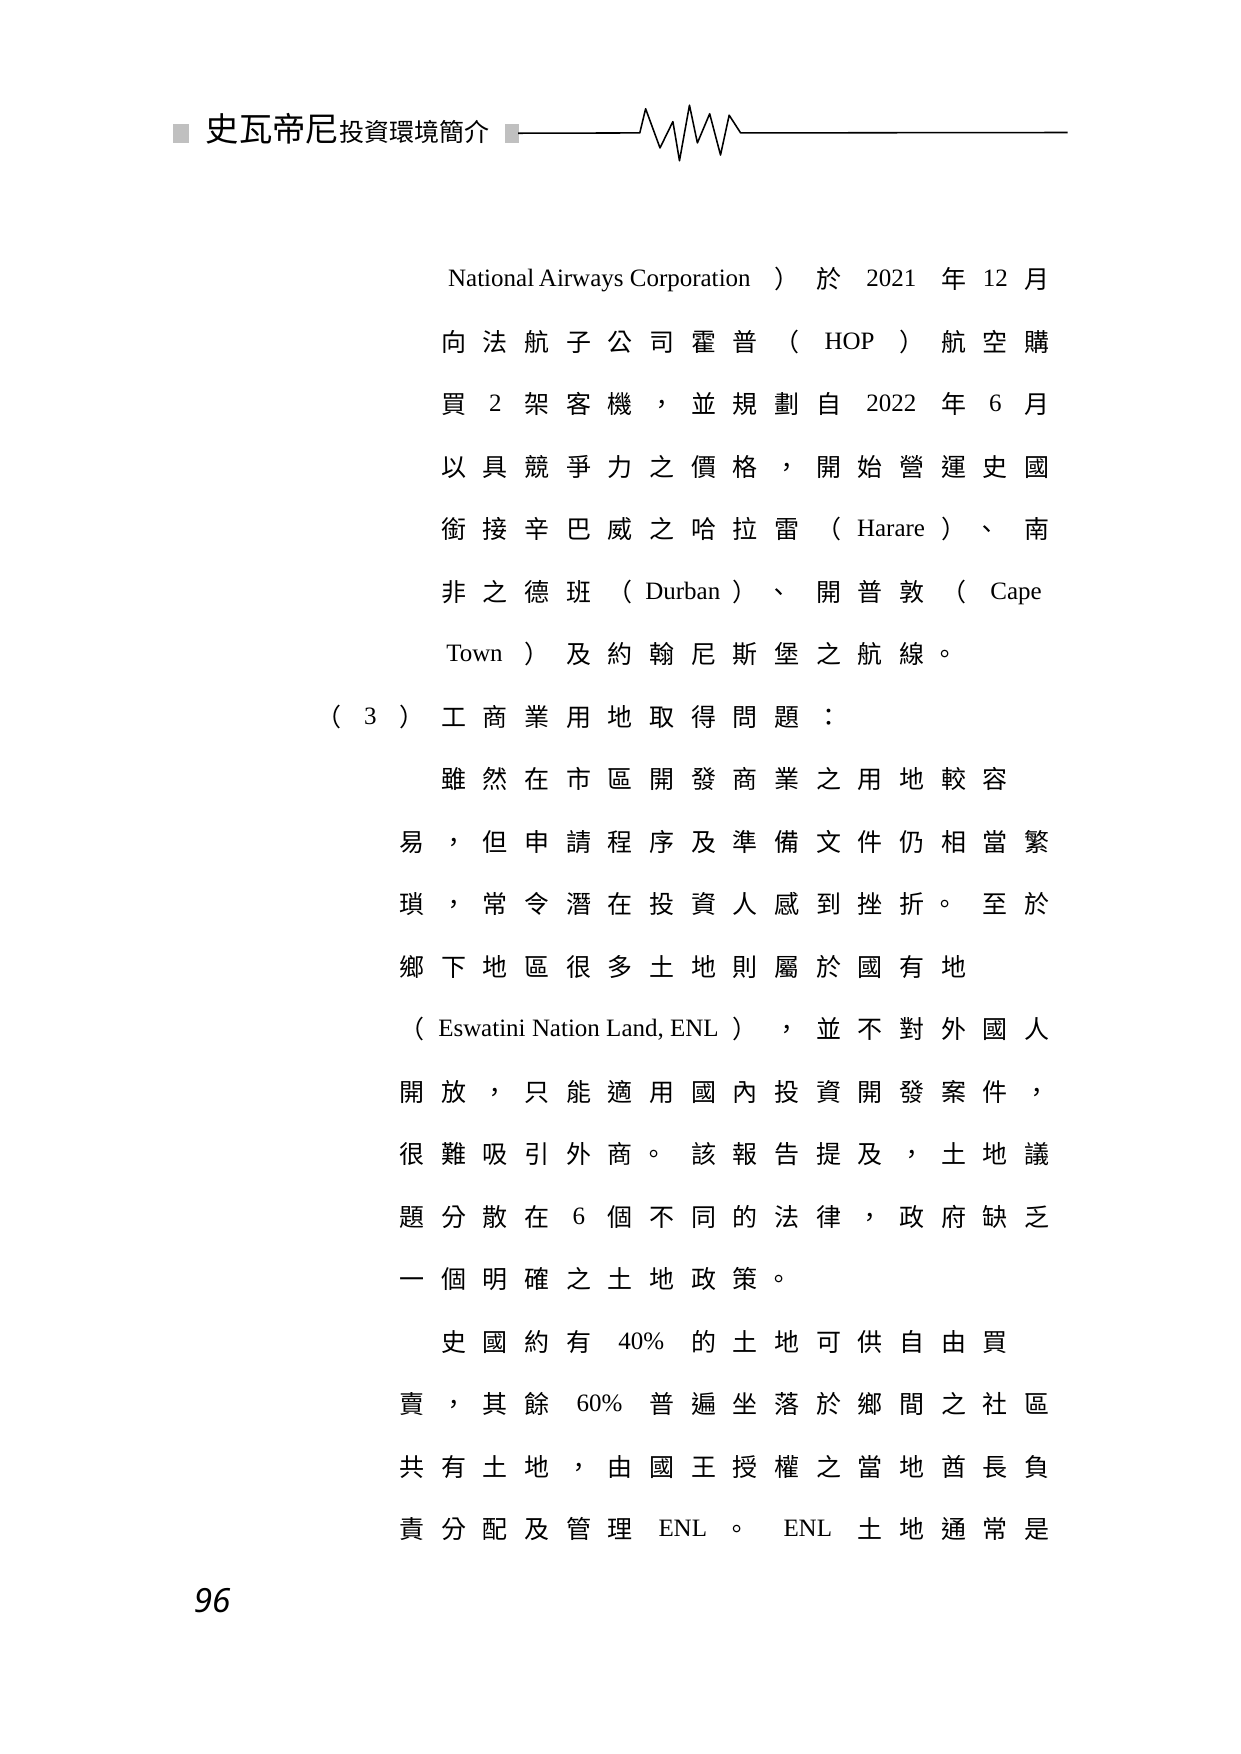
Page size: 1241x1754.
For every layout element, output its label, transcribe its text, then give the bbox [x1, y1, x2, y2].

text National Airways Corporation）於2021年12月向法航子公司霍普（HOP）航空購買2架客機，並規劃自2022年6月以具競爭力之價格，開始營運史國銜接辛巴威之哈拉雷（Harare）、南非之德班（Durban）、開普敦（Cape Town）及約翰尼斯堡之航線。 [370, 236, 1058, 674]
text 雖然在市區開發商業之用地較容易，但申請程序及準備文件仍相當繁瑣，常令潛在投資人感到挫折。至於鄉下地區很多土地則屬於國有地（Eswatini Nation Land, ENL），並不對外國人開放，只能適用國內投資開發案件，很難吸引外商。該報告提及，土地議題分散在6個不同的法律，政府缺乏一個明確之土地政策。 [367, 736, 1058, 1299]
text 史國約有40%的土地可供自由買賣，其餘60%普遍坐落於鄉間之社區共有土地，由國王授權之當地酋長負責分配及管理ENL。ENL土地通常是 [367, 1299, 1058, 1549]
text （3）工商業用地取得問題： [306, 674, 1058, 736]
